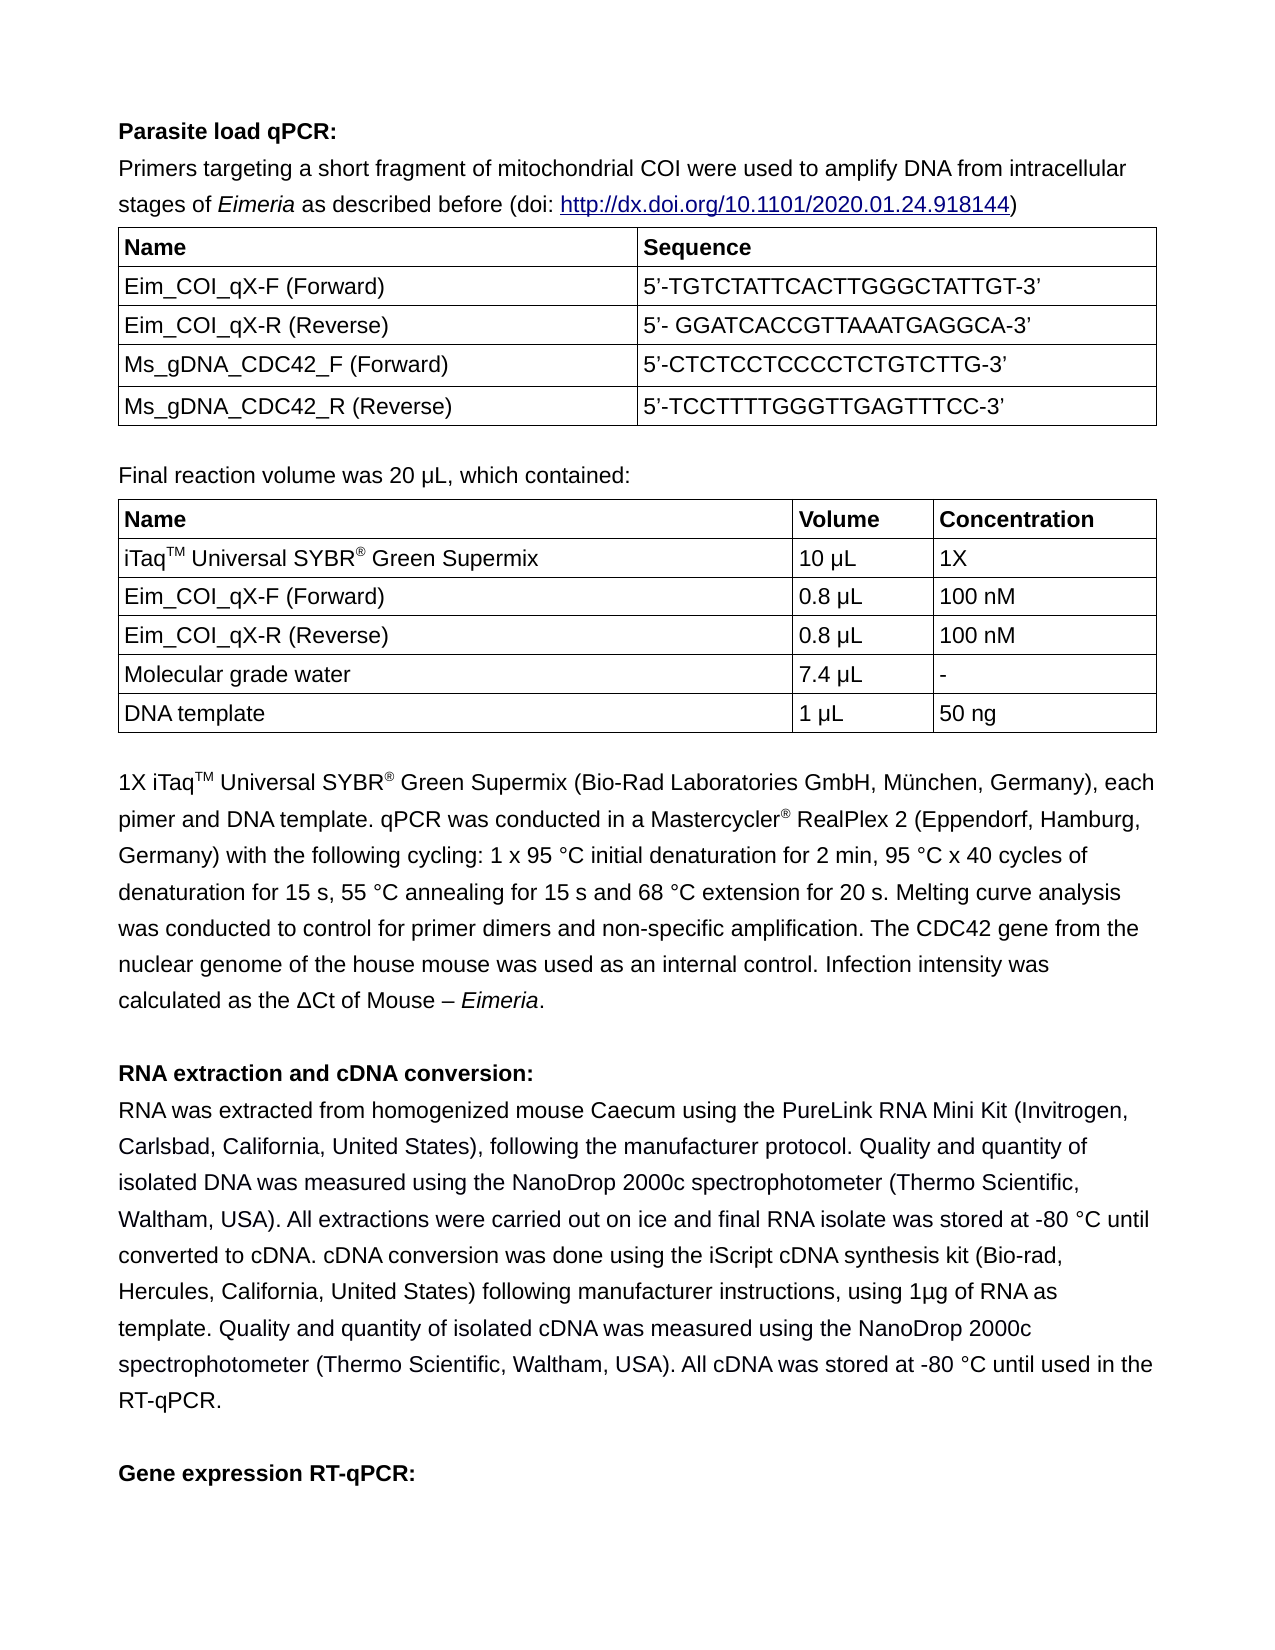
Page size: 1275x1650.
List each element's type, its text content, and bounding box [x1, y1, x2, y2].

table_cell 10 μL [793, 539, 933, 577]
table_cell 100 nM [934, 578, 1156, 615]
table_cell - [934, 655, 1156, 693]
table_cell Eim_COI_qX-F (Forward) [119, 578, 792, 615]
table_cell iTaqTM Universal SYBR® Green Supermix [119, 539, 792, 577]
table_cell 100 nM [934, 616, 1156, 654]
table_cell 5’-CTCTCCTCCCCTCTGTCTTG-3’ [638, 345, 1156, 386]
table_cell 1X [934, 539, 1156, 577]
text Gene expression RT-qPCR: [118, 1460, 1157, 1486]
table_cell Ms_gDNA_CDC42_R (Reverse) [119, 387, 637, 425]
text 1X iTaqTM Universal SYBR® Green Supermix (Bio-Rad Laboratories GmbH, München, Germany), each pimer and DNA template. qPCR was conducted in a Mastercycler® RealPlex 2 (Eppendorf, Hamburg, Germany) with the following cycling: 1 x 95 °C initial denaturation for 2 min, 95 °C x 40 cycles of denaturation for 15 s, 55 °C annealing for 15 s and 68 °C extension for 20 s. Melting curve analysis was conducted to control for primer dimers and non-specific amplification. The CDC42 gene from the nuclear genome of the house mouse was used as an internal control. Infection intensity was calculated as the ΔCt of Mouse – Eimeria. [118, 769, 1157, 1014]
table_cell Ms_gDNA_CDC42_F (Forward) [119, 345, 637, 386]
text Parasite load qPCR: [118, 118, 1157, 144]
table_cell Molecular grade water [119, 655, 792, 693]
table_cell Eim_COI_qX-R (Reverse) [119, 616, 792, 654]
table_header Sequence [638, 228, 1156, 266]
table_header Name [119, 228, 637, 266]
table_header Concentration [934, 500, 1156, 538]
text Primers targeting a short fragment of mitochondrial COI were used to amplify DNA from intracellular stages of Eimeria as described before (doi: http://dx.doi.org/10.1101/2020.01.24.918144) [118, 154, 1157, 217]
table_cell 0.8 μL [793, 616, 933, 654]
table_cell 5’-TGTCTATTCACTTGGGCTATTGT-3’ [638, 267, 1156, 305]
table_cell 0.8 μL [793, 578, 933, 615]
text RNA extraction and cDNA conversion: [118, 1060, 1157, 1087]
table_cell DNA template [119, 694, 792, 732]
text RNA was extracted from homogenized mouse Caecum using the PureLink RNA Mini Kit (Invitrogen, Carlsbad, California, United States), following the manufacturer protocol. Quality and quantity of isolated DNA was measured using the NanoDrop 2000c spectrophotometer (Thermo Scientific, Waltham, USA). All extractions were carried out on ice and final RNA isolate was stored at -80 °C until converted to cDNA. cDNA conversion was done using the iScript cDNA synthesis kit (Bio-rad, Hercules, California, United States) following manufacturer instructions, using 1µg of RNA as template. Quality and quantity of isolated cDNA was measured using the NanoDrop 2000c spectrophotometer (Thermo Scientific, Waltham, USA). All cDNA was stored at -80 °C until used in the RT-qPCR. [118, 1097, 1157, 1414]
table_cell 5’- GGATCACCGTTAAATGAGGCA-3’ [638, 306, 1156, 344]
table_cell Eim_COI_qX-F (Forward) [119, 267, 637, 305]
table_cell 7.4 μL [793, 655, 933, 693]
table_header Volume [793, 500, 933, 538]
table_cell 5’-TCCTTTTGGGTTGAGTTTCC-3’ [638, 387, 1156, 425]
table_cell 1 μL [793, 694, 933, 732]
table_cell Eim_COI_qX-R (Reverse) [119, 306, 637, 344]
text Final reaction volume was 20 μL, which contained: [118, 462, 1157, 489]
table_cell 50 ng [934, 694, 1156, 732]
table_header Name [119, 500, 792, 538]
